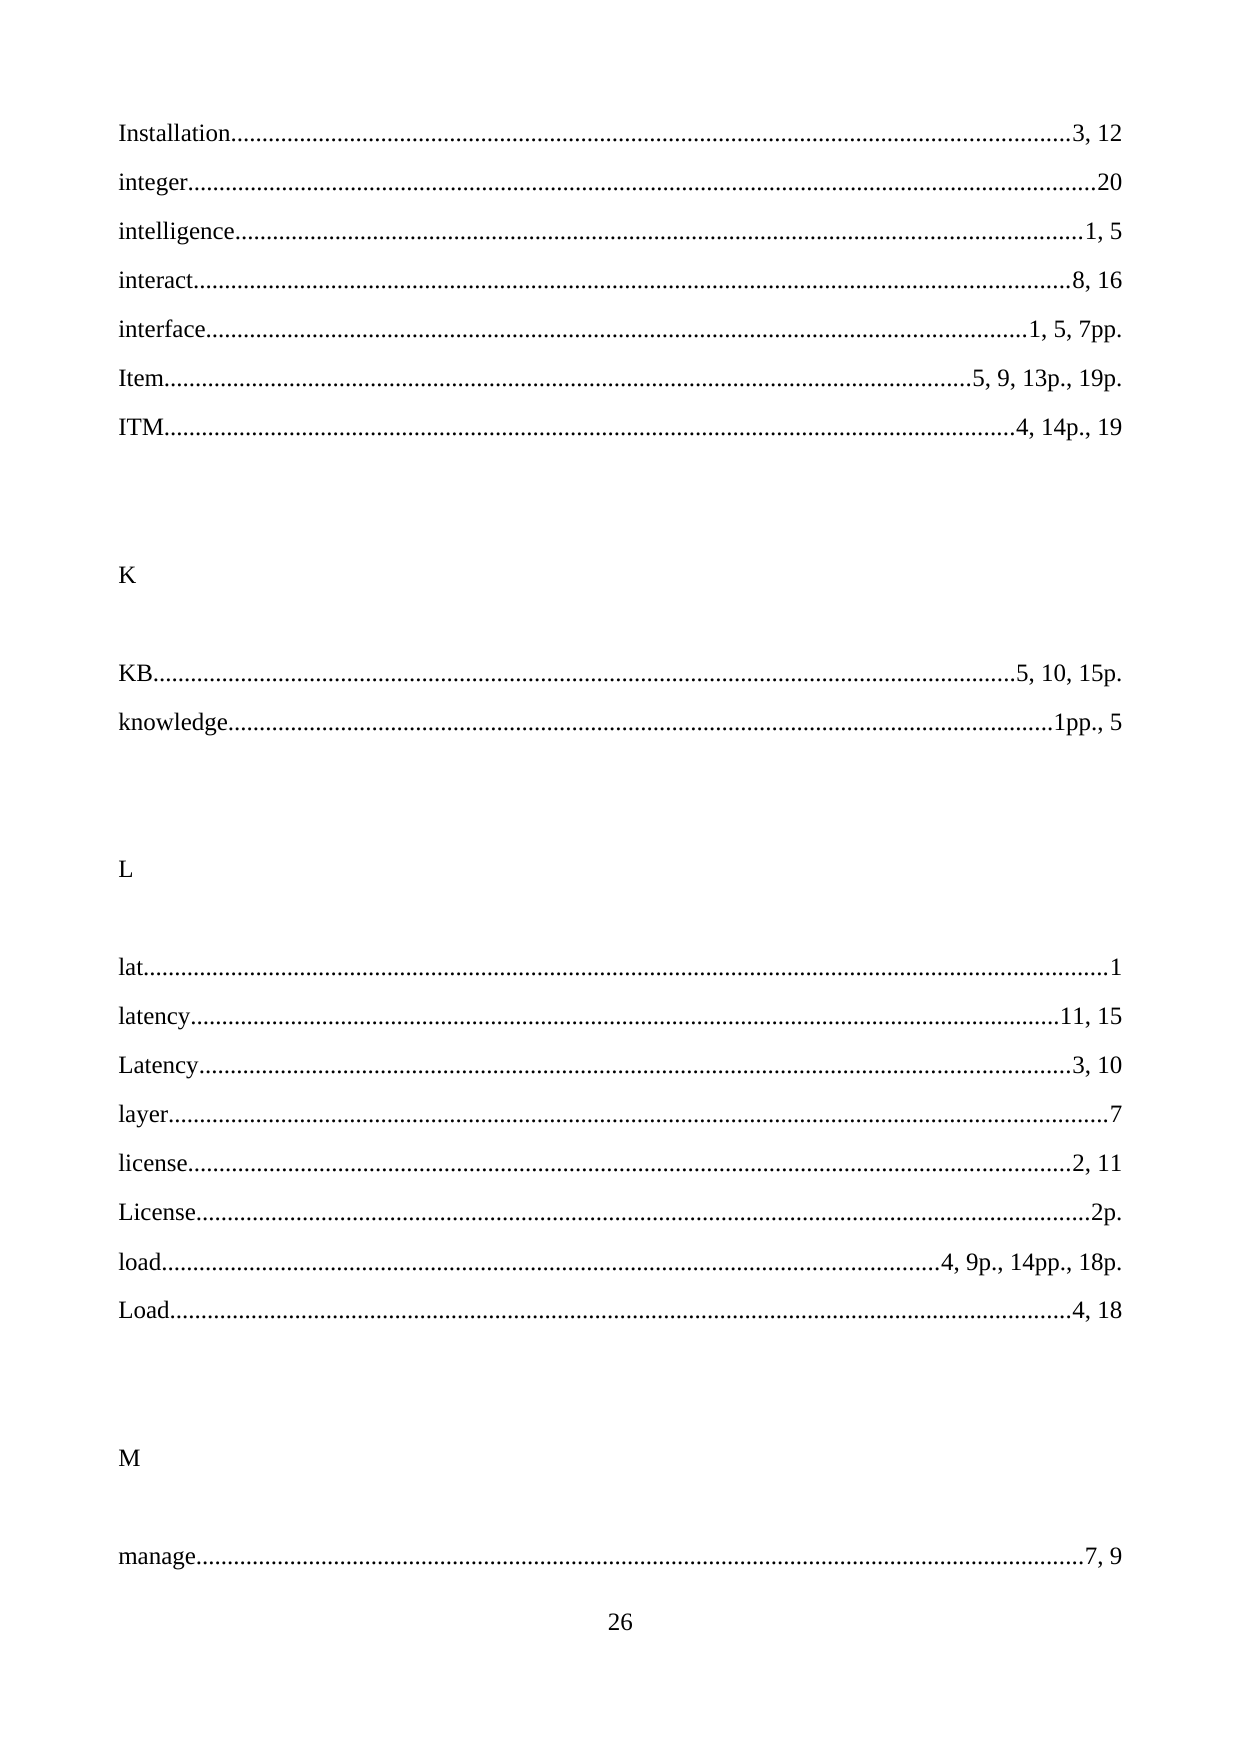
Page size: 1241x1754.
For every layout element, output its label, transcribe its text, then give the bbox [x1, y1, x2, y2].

text integer 20 [118, 167, 1122, 196]
text interface 1, 5, 7pp. [118, 314, 1122, 343]
text License 2p. [118, 1197, 1122, 1226]
text knowledge 1pp., 5 [118, 707, 1122, 736]
text lat 1 [118, 952, 1122, 981]
text manage 7, 9 [118, 1541, 1122, 1570]
text Load 4, 18 [118, 1296, 1122, 1324]
text ITM 4, 14p., 19 [118, 412, 1122, 441]
text Latency 3, 10 [118, 1050, 1122, 1079]
text latency 11, 15 [118, 1001, 1122, 1030]
text load 4, 9p., 14pp., 18p. [118, 1247, 1122, 1275]
text Item 5, 9, 13p., 19p. [118, 363, 1122, 392]
text interact 8, 16 [118, 265, 1122, 294]
text KB 5, 10, 15p. [118, 658, 1122, 687]
text intelligence 1, 5 [118, 216, 1122, 245]
text M [118, 1443, 1122, 1472]
text license 2, 11 [118, 1148, 1122, 1177]
text K [118, 560, 1122, 588]
text Installation 3, 12 [118, 118, 1122, 147]
text L [118, 854, 1122, 883]
text layer 7 [118, 1099, 1122, 1128]
